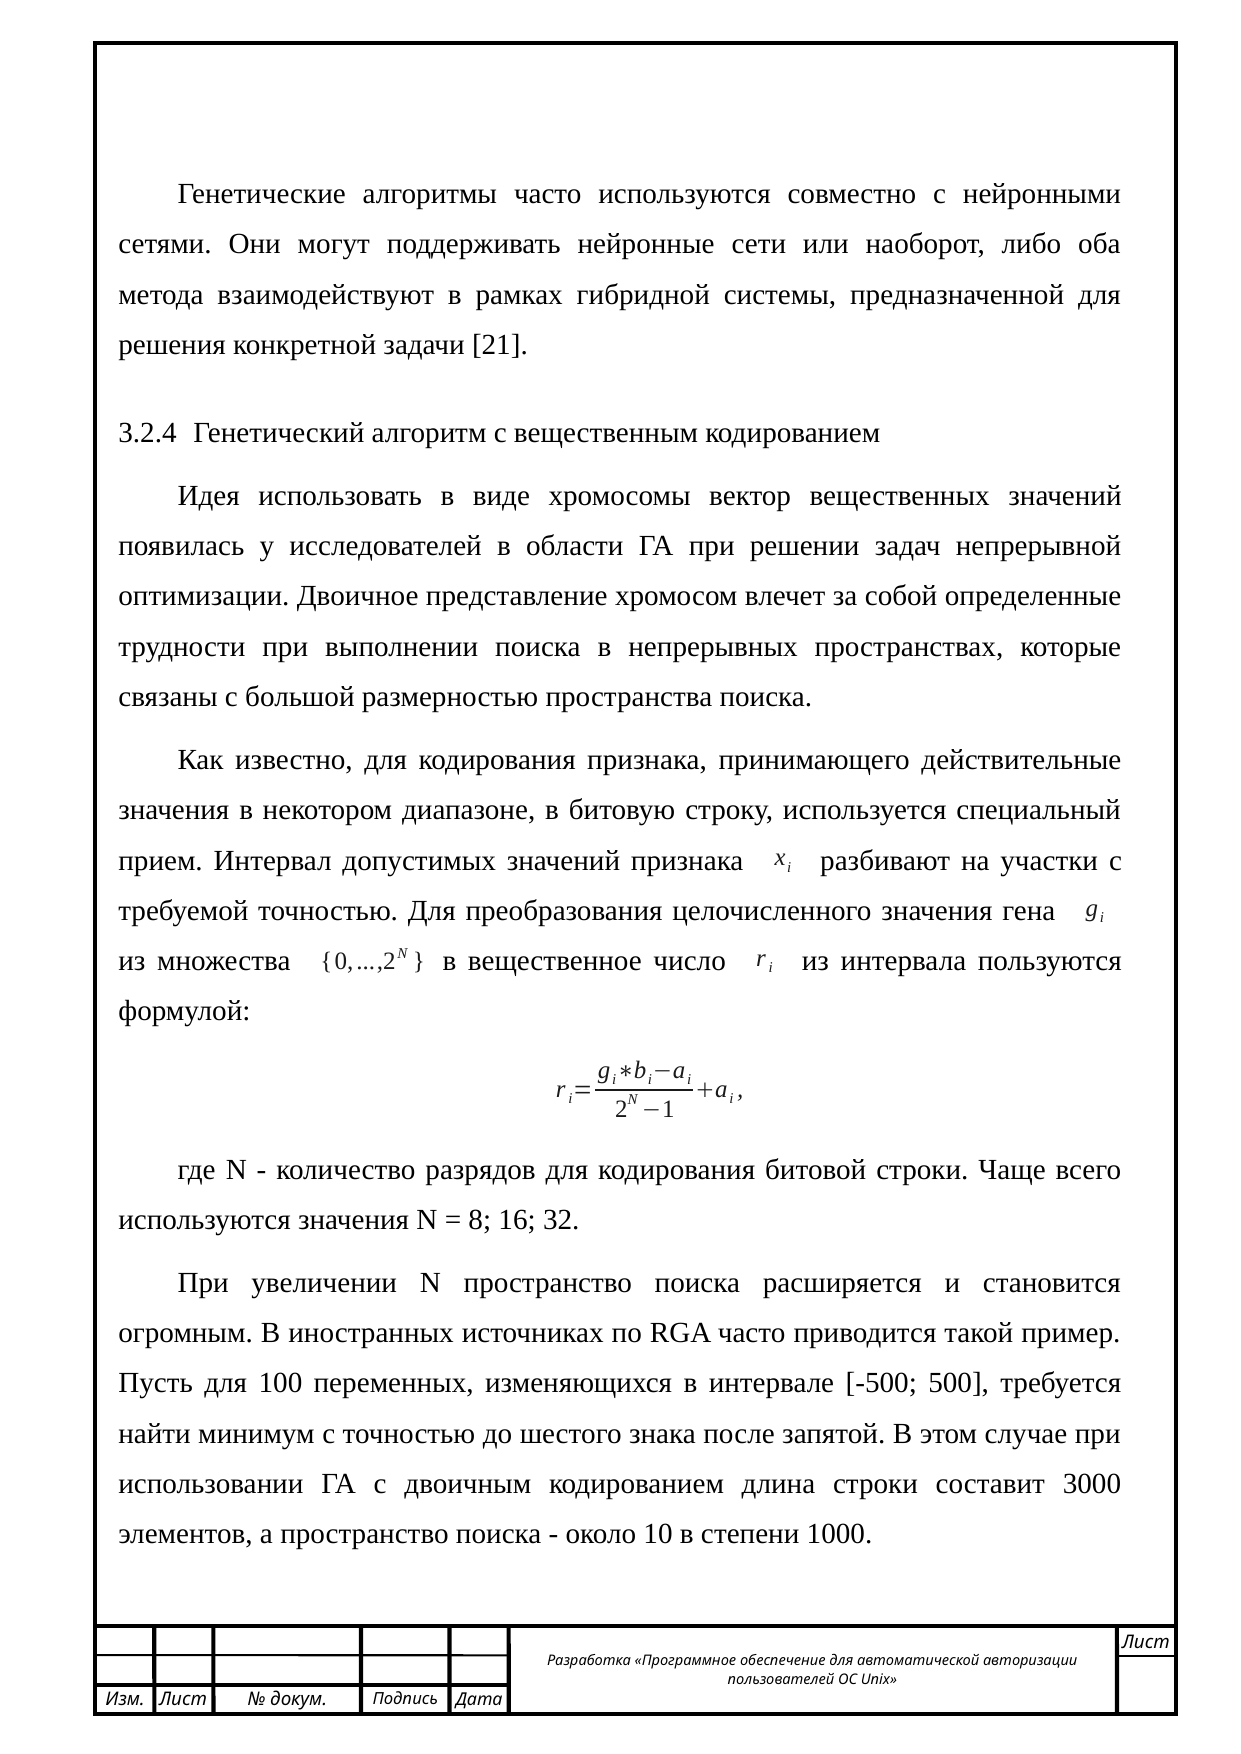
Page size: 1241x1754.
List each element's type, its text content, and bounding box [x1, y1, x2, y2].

subtitle Генетический алгоритм с вещественным кодированием [118, 415, 1122, 449]
text где N - количество разрядов для кодирования битовой строки. Чаще всего используются значения N = 8; 16; 32. [118, 1152, 1122, 1236]
text Идея использовать в виде хромосомы вектор вещественных значений появилась у исследователей в области ГА при решении задач непрерывной оптимизации. Двоичное представление хромосом влечет за собой определенные трудности при выполнении поиска в непрерывных пространствах, которые связаны с большой размерностью пространства поиска. [118, 478, 1122, 713]
text При увеличении N пространство поиска расширяется и становится огромным. В иностранных источниках по RGA часто приводится такой пример. Пусть для 100 переменных, изменяющихся в интервале [-500; 500], требуется найти минимум с точностью до шестого знака после запятой. В этом случае при использовании ГА с двоичным кодированием длина строки составит 3000 элементов, а пространство поиска - около 10 в степени 1000. [118, 1265, 1122, 1550]
text Как известно, для кодирования признака, принимающего действительные значения в некотором диапазоне, в битовую строку, используется специальный прием. Интервал допустимых значений признака разбивают на участки с требуемой точностью. Для преобразования целочисленного значения гена из множества в вещественное число из интервала пользуются формулой: [118, 742, 1122, 1027]
text Генетические алгоритмы часто используются совместно с нейронными сетями. Они могут поддерживать нейронные сети или наоборот, либо оба метода взаимодействуют в рамках гибридной системы, предназначенной для решения конкретной задачи [21]. [118, 176, 1122, 361]
